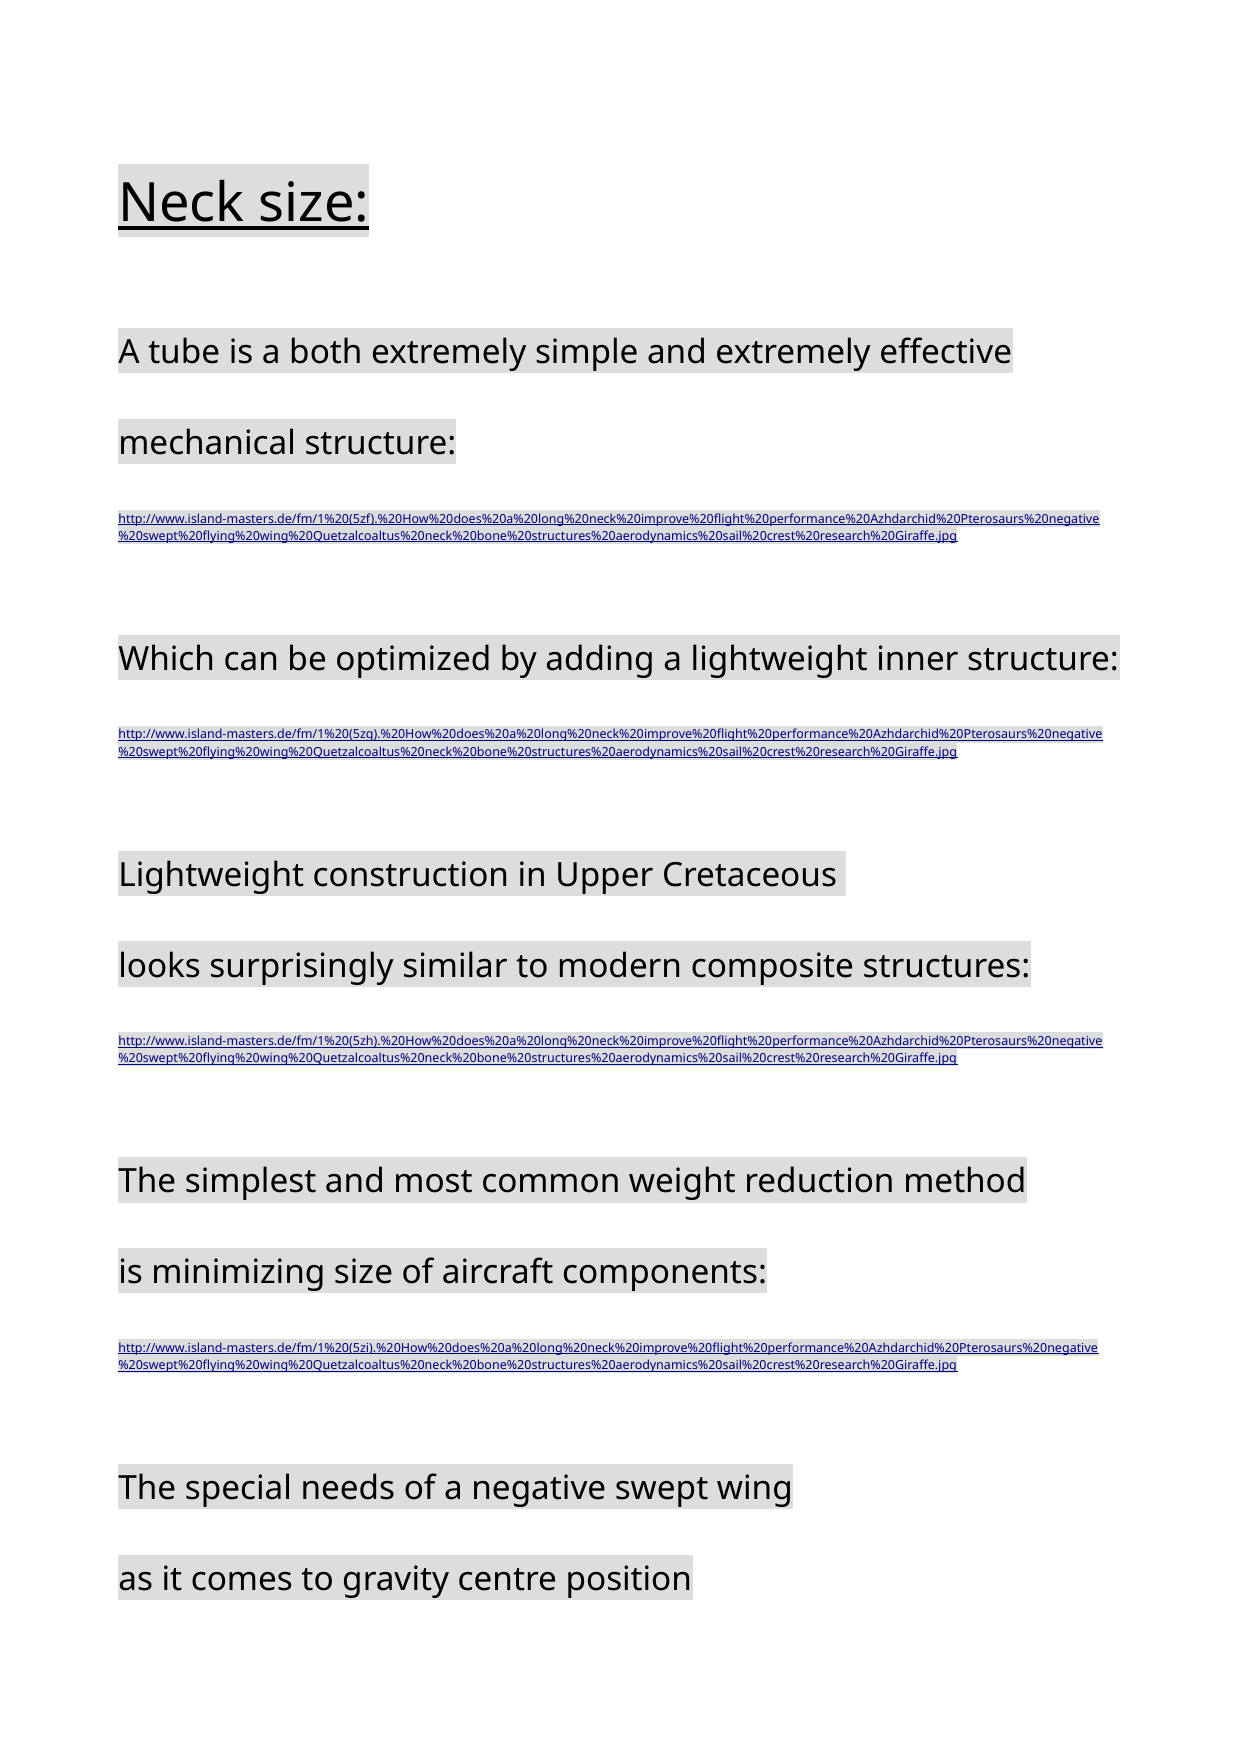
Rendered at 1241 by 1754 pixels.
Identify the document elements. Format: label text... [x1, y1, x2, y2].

text Lightweight construction in Upper Cretaceous [118, 851, 1122, 896]
text as it comes to gravity centre position [118, 1555, 1122, 1600]
text Which can be optimized by adding a lightweight inner structure: [118, 635, 1122, 680]
text looks surprisingly similar to modern composite structures: [118, 941, 1122, 987]
text is minimizing size of aircraft components: [118, 1248, 1122, 1293]
text http://www.island-masters.de/fm/1%20(5zf).%20How%20does%20a%20long%20neck%20improve%20flight%20performance%20Azhdarchid%20Pterosaurs%20negative%20swept%20flying%20wing%20Quetzalcoaltus%20neck%20bone%20structures%20aerodynamics%20sail%20crest%20research%20Giraffe.jpg [118, 510, 1122, 544]
text A tube is a both extremely simple and extremely effective [118, 328, 1122, 373]
text http://www.island-masters.de/fm/1%20(5zg).%20How%20does%20a%20long%20neck%20improve%20flight%20performance%20Azhdarchid%20Pterosaurs%20negative%20swept%20flying%20wing%20Quetzalcoaltus%20neck%20bone%20structures%20aerodynamics%20sail%20crest%20research%20Giraffe.jpg [118, 726, 1122, 760]
text The special needs of a negative swept wing [118, 1464, 1122, 1509]
text http://www.island-masters.de/fm/1%20(5zi).%20How%20does%20a%20long%20neck%20improve%20flight%20performance%20Azhdarchid%20Pterosaurs%20negative%20swept%20flying%20wing%20Quetzalcoaltus%20neck%20bone%20structures%20aerodynamics%20sail%20crest%20research%20Giraffe.jpg [118, 1339, 1122, 1373]
text http://www.island-masters.de/fm/1%20(5zh).%20How%20does%20a%20long%20neck%20improve%20flight%20performance%20Azhdarchid%20Pterosaurs%20negative%20swept%20flying%20wing%20Quetzalcoaltus%20neck%20bone%20structures%20aerodynamics%20sail%20crest%20research%20Giraffe.jpg [118, 1032, 1122, 1066]
text The simplest and most common weight reduction method [118, 1157, 1122, 1203]
text mechanical structure: [118, 419, 1122, 464]
text Neck size: [118, 163, 1122, 237]
